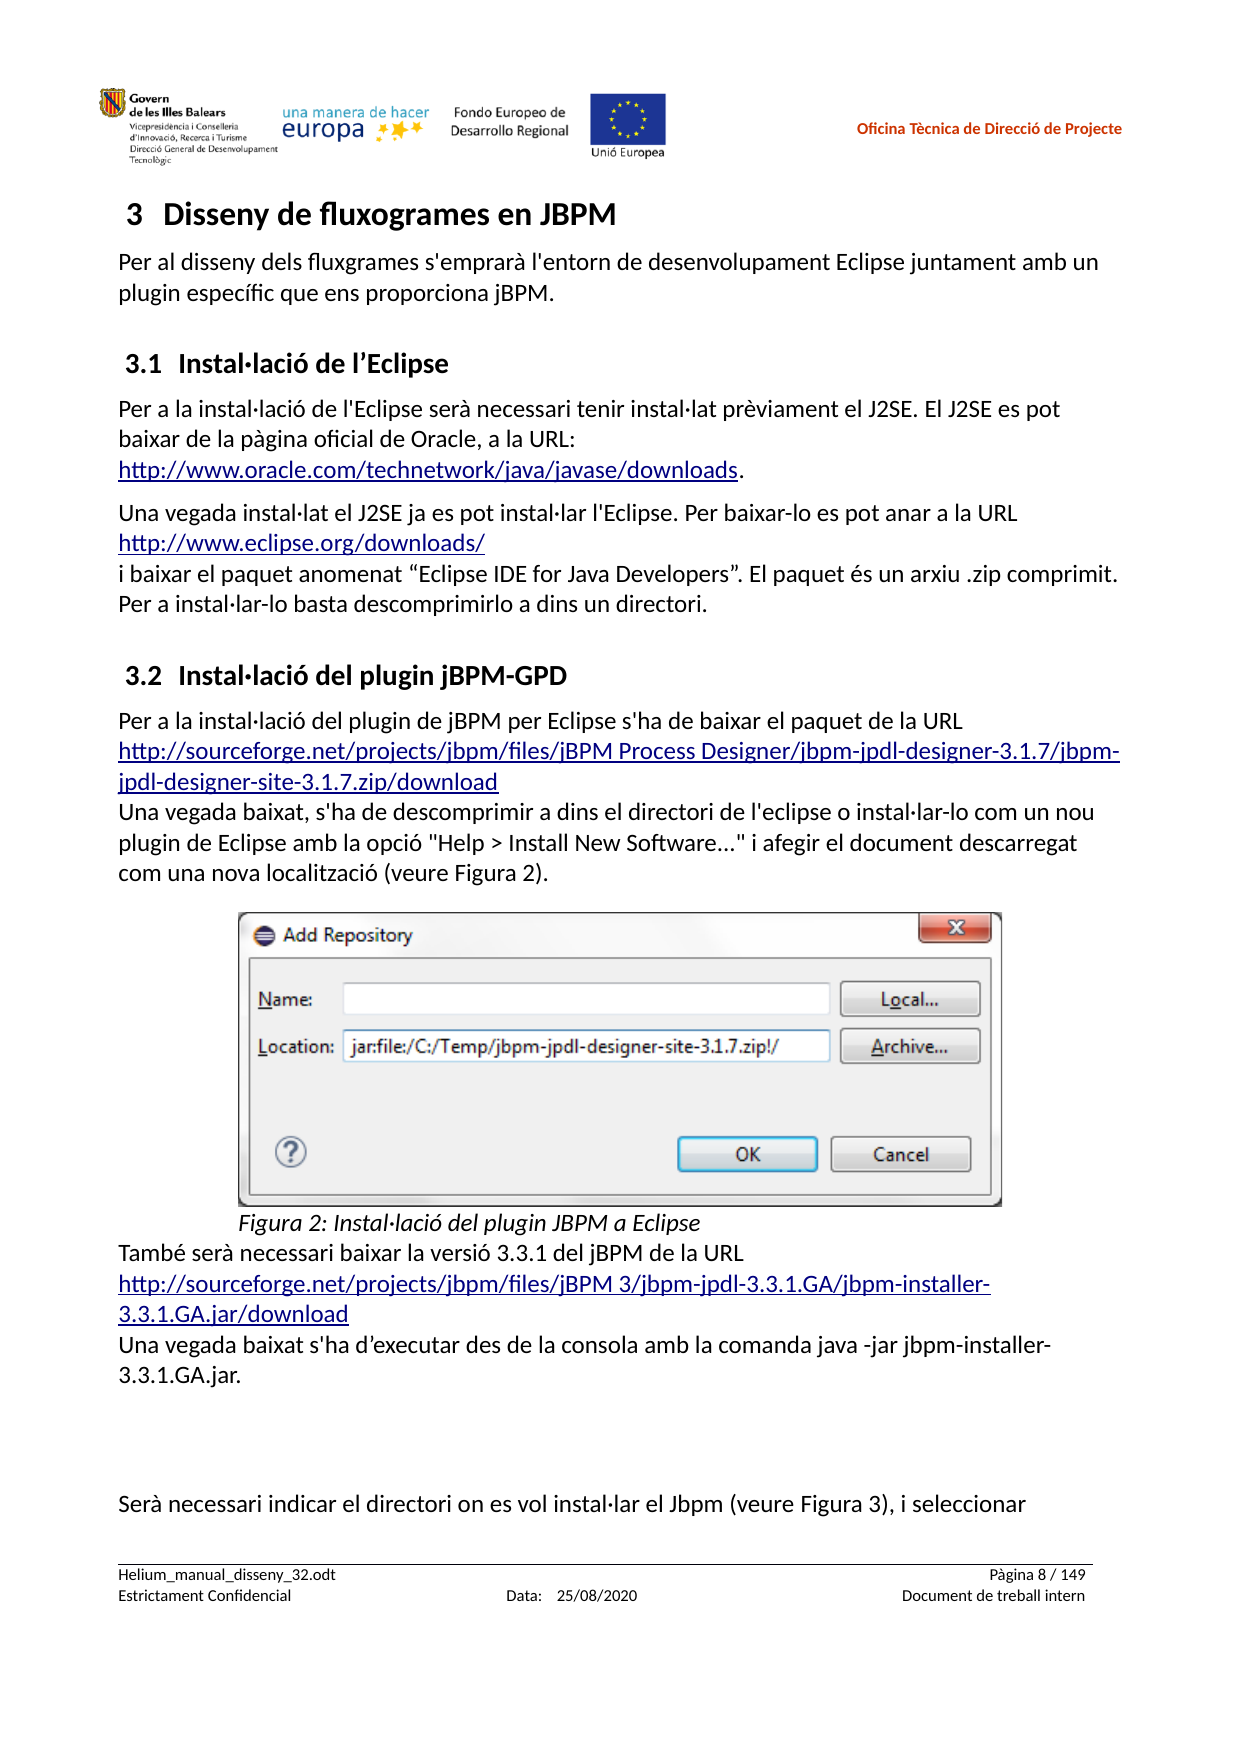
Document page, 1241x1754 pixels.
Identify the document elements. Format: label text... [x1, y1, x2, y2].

subtitle Disseny de fluxogrames en JBPM [118, 193, 1122, 234]
text També serà necessari baixar la versió 3.3.1 del jBPM de la URL http://sourceforge.net/projects/jbpm/files/jBPM 3/jbpm-jpdl-3.3.1.GA/jbpm-installer-3.3.1.GA.jar/download Una vegada baixat s'ha d’executar des de la consola amb la comanda java -jar jbpm-installer-3.3.1.GA.jar. [118, 900, 1122, 1390]
text Una vegada instal·lat el J2SE ja es pot instal·lar l'Eclipse. Per baixar-lo es pot anar a la URL http://www.eclipse.org/downloads/ i baixar el paquet anomenat “Eclipse IDE for Java Developers”. El paquet és un arxiu .zip comprimit. Per a instal·lar-lo basta descomprimirlo a dins un directori. [118, 497, 1122, 619]
text Per a la instal·lació del plugin de jBPM per Eclipse s'ha de baixar el paquet de la URL http://sourceforge.net/projects/jbpm/files/jBPM Process Designer/jbpm-jpdl-designer-3.1.7/jbpm-jpdl-designer-site-3.1.7.zip/download Una vegada baixat, s'ha de descomprimir a dins el directori de l'eclipse o instal·lar-lo com un nou plugin de Eclipse amb la opció "Help > Install New Software..." i afegir el document descarregat com una nova localització (veure Figura 2). [118, 705, 1122, 888]
picture [238, 912, 1003, 1207]
text Serà necessari indicar el directori on es vol instal·lar el Jbpm (veure Figura 3), i seleccionar [118, 1488, 1122, 1519]
text http://www.oracle.com/technetwork/java/javase/downloads. [118, 454, 1122, 484]
text Per a la instal·lació de l'Eclipse serà necessari tenir instal·lat prèviament el J2SE. El J2SE es pot baixar de la pàgina oficial de Oracle, a la URL: [118, 393, 1122, 454]
subtitle Instal·lació de l’Eclipse [118, 345, 1122, 381]
text Figura 2: Instal·lació del plugin JBPM a Eclipse [238, 1207, 1002, 1237]
picture [99, 87, 668, 166]
subtitle Instal·lació del plugin jBPM-GPD [118, 657, 1122, 692]
text Per al disseny dels fluxgrames s'emprarà l'entorn de desenvolupament Eclipse juntament amb un plugin específic que ens proporciona jBPM. [118, 246, 1122, 307]
